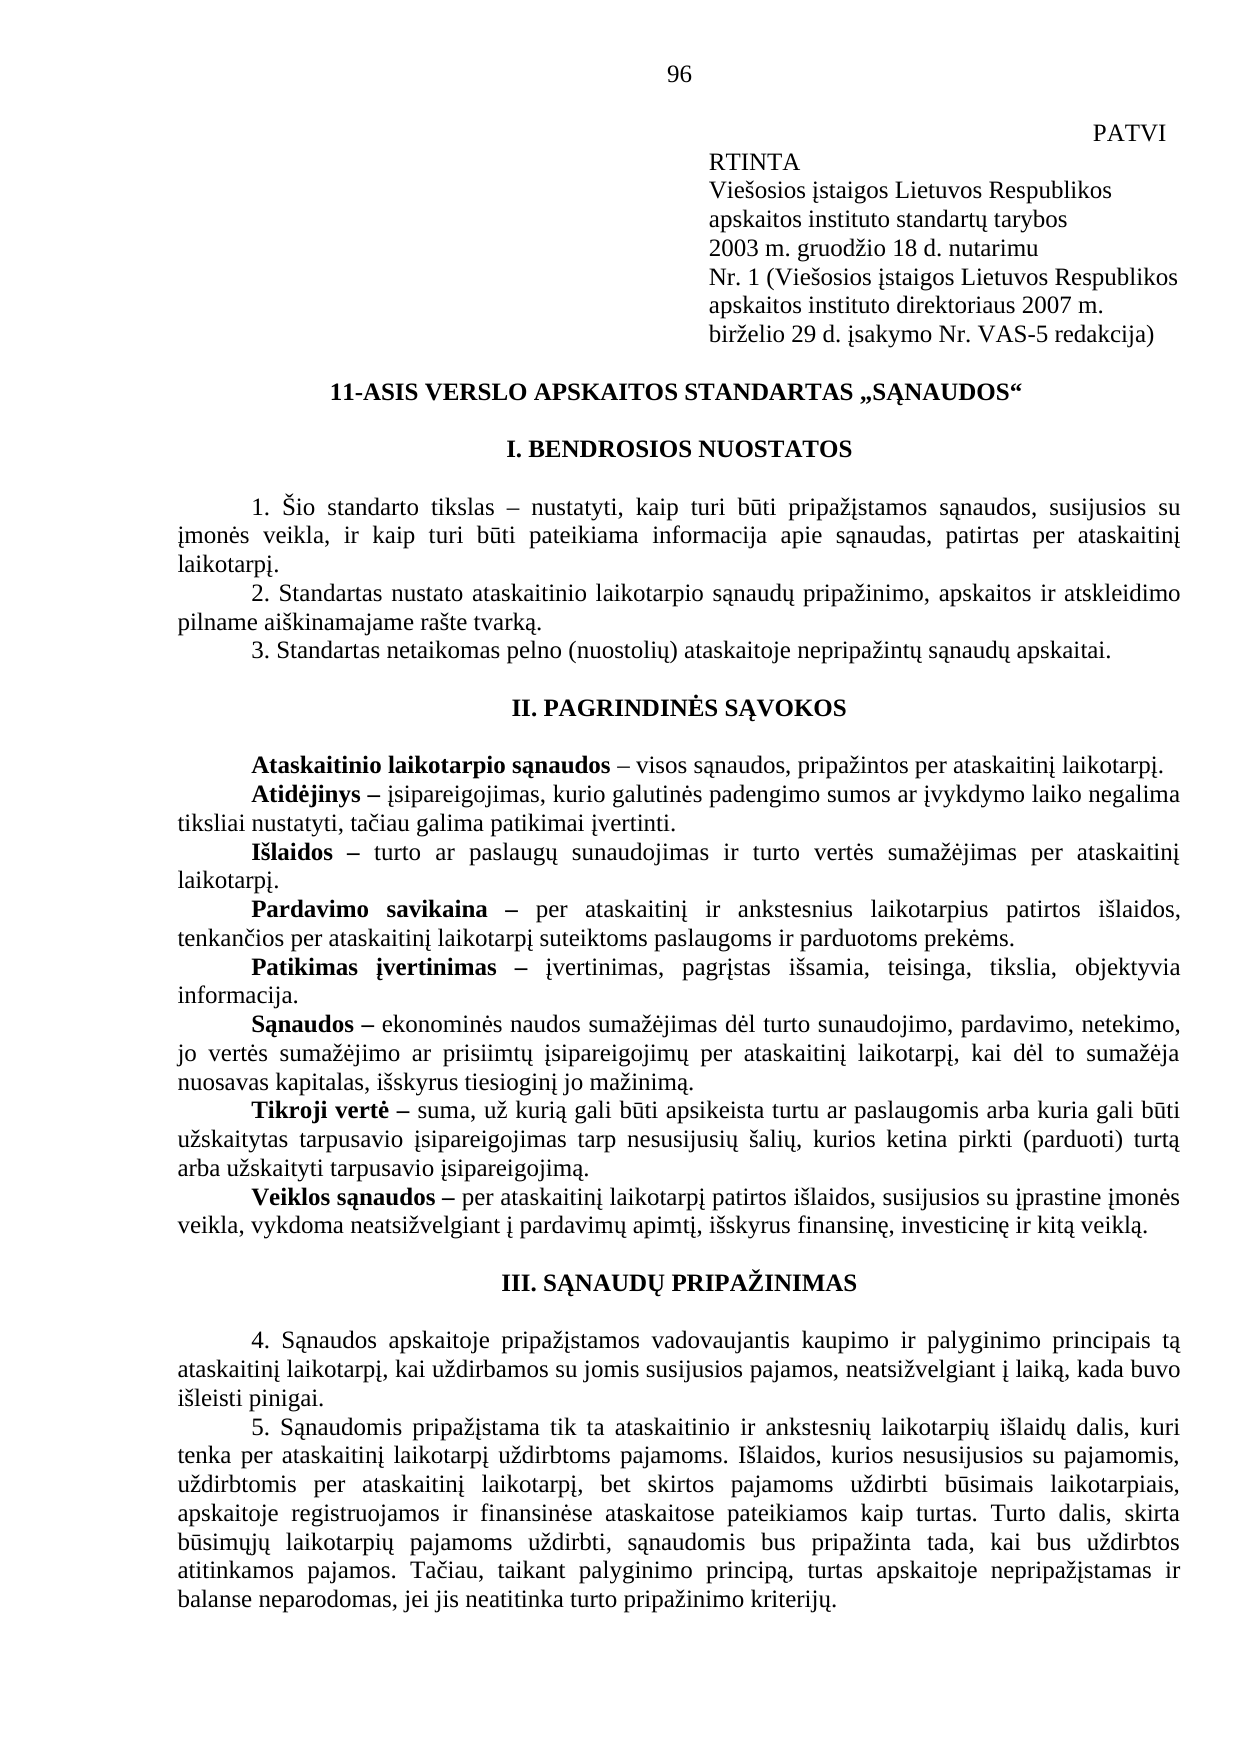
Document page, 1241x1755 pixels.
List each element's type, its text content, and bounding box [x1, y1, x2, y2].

text 5. Sąnaudomis pripažįstama tik ta ataskaitinio ir ankstesnių laikotarpių išlaidų dalis, kuri tenka per ataskaitinį laikotarpį uždirbtoms pajamoms. Išlaidos, kurios nesusijusios su pajamomis, uždirbtomis per ataskaitinį laikotarpį, bet skirtos pajamoms uždirbti būsimais laikotarpiais, apskaitoje registruojamos ir finansinėse ataskaitose pateikiamos kaip turtas. Turto dalis, skirta būsimųjų laikotarpių pajamoms uždirbti, sąnaudomis bus pripažinta tada, kai bus uždirbtos atitinkamos pajamos. Tačiau, taikant palyginimo principą, turtas apskaitoje nepripažįstamas ir balanse neparodomas, jei jis neatitinka turto pripažinimo kriterijų. [177, 1412, 1181, 1613]
text I. BENDROSIOS NUOSTATOS [177, 434, 1181, 463]
text Patikimas įvertinimas – įvertinimas, pagrįstas išsamia, teisinga, tikslia, objektyvia informacija. [177, 952, 1181, 1009]
text Viešosios įstaigos Lietuvos Respublikos [177, 176, 1181, 204]
text 2003 m. gruodžio 18 d. nutarimu [177, 233, 1181, 262]
text birželio 29 d. įsakymo Nr. VAS-5 redakcija) [177, 319, 1181, 348]
text 4. Sąnaudos apskaitoje pripažįstamos vadovaujantis kaupimo ir palyginimo principais tą ataskaitinį laikotarpį, kai uždirbamos su jomis susijusios pajamos, neatsižvelgiant į laiką, kada buvo išleisti pinigai. [177, 1326, 1181, 1412]
text 3. Standartas netaikomas pelno (nuostolių) ataskaitoje nepripažintų sąnaudų apskaitai. [177, 636, 1181, 664]
text II. PAGRINDINĖS SĄVOKOS [177, 693, 1181, 722]
text 2. Standartas nustato ataskaitinio laikotarpio sąnaudų pripažinimo, apskaitos ir atskleidimo pilname aiškinamajame rašte tvarką. [177, 578, 1181, 636]
text PATVIRTINTA [709, 118, 1181, 176]
text III. SĄNAUDŲ PRIPAŽINIMAS [177, 1268, 1181, 1297]
text Veiklos sąnaudos – per ataskaitinį laikotarpį patirtos išlaidos, susijusios su įprastine įmonės veikla, vykdoma neatsižvelgiant į pardavimų apimtį, išskyrus finansinę, investicinę ir kitą veiklą. [177, 1182, 1181, 1239]
text Ataskaitinio laikotarpio sąnaudos – visos sąnaudos, pripažintos per ataskaitinį laikotarpį. [177, 751, 1181, 779]
text Nr. 1 (Viešosios įstaigos Lietuvos Respublikos [177, 262, 1181, 291]
text Sąnaudos – ekonominės naudos sumažėjimas dėl turto sunaudojimo, pardavimo, netekimo, jo vertės sumažėjimo ar prisiimtų įsipareigojimų per ataskaitinį laikotarpį, kai dėl to sumažėja nuosavas kapitalas, išskyrus tiesioginį jo mažinimą. [177, 1009, 1181, 1096]
text Išlaidos – turto ar paslaugų sunaudojimas ir turto vertės sumažėjimas per ataskaitinį laikotarpį. [177, 837, 1181, 894]
text apskaitos instituto standartų tarybos [177, 204, 1181, 233]
text 11-ASIS VERSLO APSKAITOS STANDARTAS „SĄNAUDOS“ [177, 377, 1181, 406]
text Atidėjinys – įsipareigojimas, kurio galutinės padengimo sumos ar įvykdymo laiko negalima tiksliai nustatyti, tačiau galima patikimai įvertinti. [177, 779, 1181, 837]
text apskaitos instituto direktoriaus 2007 m. [177, 291, 1181, 319]
text Tikroji vertė – suma, už kurią gali būti apsikeista turtu ar paslaugomis arba kuria gali būti užskaitytas tarpusavio įsipareigojimas tarp nesusijusių šalių, kurios ketina pirkti (parduoti) turtą arba užskaityti tarpusavio įsipareigojimą. [177, 1096, 1181, 1182]
text Pardavimo savikaina – per ataskaitinį ir ankstesnius laikotarpius patirtos išlaidos, tenkančios per ataskaitinį laikotarpį suteiktoms paslaugoms ir parduotoms prekėms. [177, 894, 1181, 952]
text 1. Šio standarto tikslas – nustatyti, kaip turi būti pripažįstamos sąnaudos, susijusios su įmonės veikla, ir kaip turi būti pateikiama informacija apie sąnaudas, patirtas per ataskaitinį laikotarpį. [177, 492, 1181, 578]
